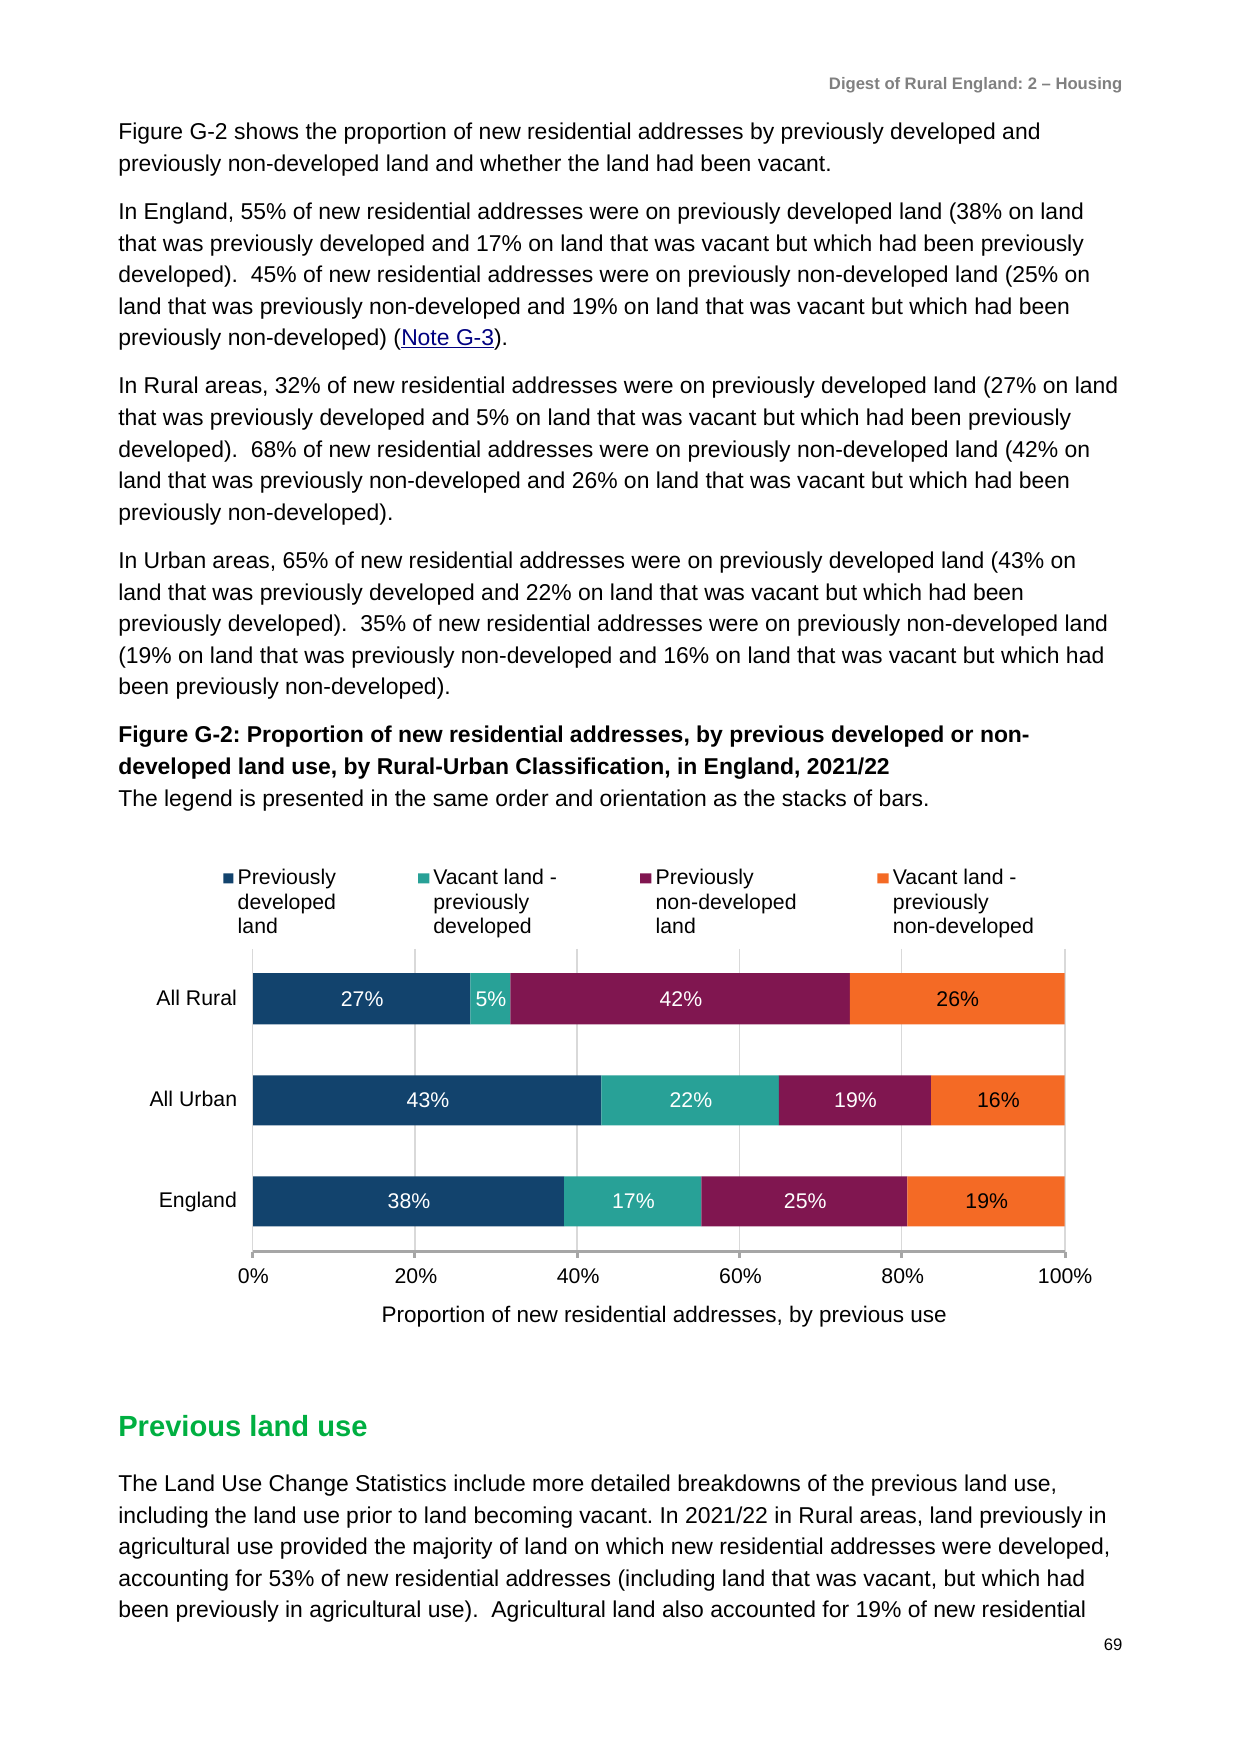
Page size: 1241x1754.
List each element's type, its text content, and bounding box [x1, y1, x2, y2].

text In Rural areas, 32% of new residential addresses were on previously developed land (27% on land that was previously developed and 5% on land that was vacant but which had been previously developed). 68% of new residential addresses were on previously non-developed land (42% on land that was previously non-developed and 26% on land that was vacant but which had been previously non-developed). [118, 372, 1122, 525]
text Figure G‑2 shows the proportion of new residential addresses by previously developed and previously non-developed land and whether the land had been vacant. [118, 118, 1122, 176]
text The legend is presented in the same order and orientation as the stacks of bars. [118, 784, 1122, 811]
text The Land Use Change Statistics include more detailed breakdowns of the previous land use, including the land use prior to land becoming vacant. In 2021/22 in Rural areas, land previously in agricultural use provided the majority of land on which new residential addresses were developed, accounting for 53% of new residential addresses (including land that was vacant, but which had been previously in agricultural use). Agricultural land also accounted for 19% of new residential [118, 1470, 1122, 1623]
text In England, 55% of new residential addresses were on previously developed land (38% on land that was previously developed and 17% on land that was vacant but which had been previously developed). 45% of new residential addresses were on previously non-developed land (25% on land that was previously non-developed and 19% on land that was vacant but which had been previously non-developed) (Note G-3). [118, 198, 1122, 351]
subtitle Previous land use [118, 1409, 1122, 1443]
text In Urban areas, 65% of new residential addresses were on previously developed land (43% on land that was previously developed and 22% on land that was vacant but which had been previously developed). 35% of new residential addresses were on previously non-developed land (19% on land that was previously non-developed and 16% on land that was vacant but which had been previously non-developed). [118, 547, 1122, 699]
text Figure G‑2: Proportion of new residential addresses, by previous developed or non-developed land use, by Rural-Urban Classification, in England, 2021/22 [118, 721, 1122, 779]
